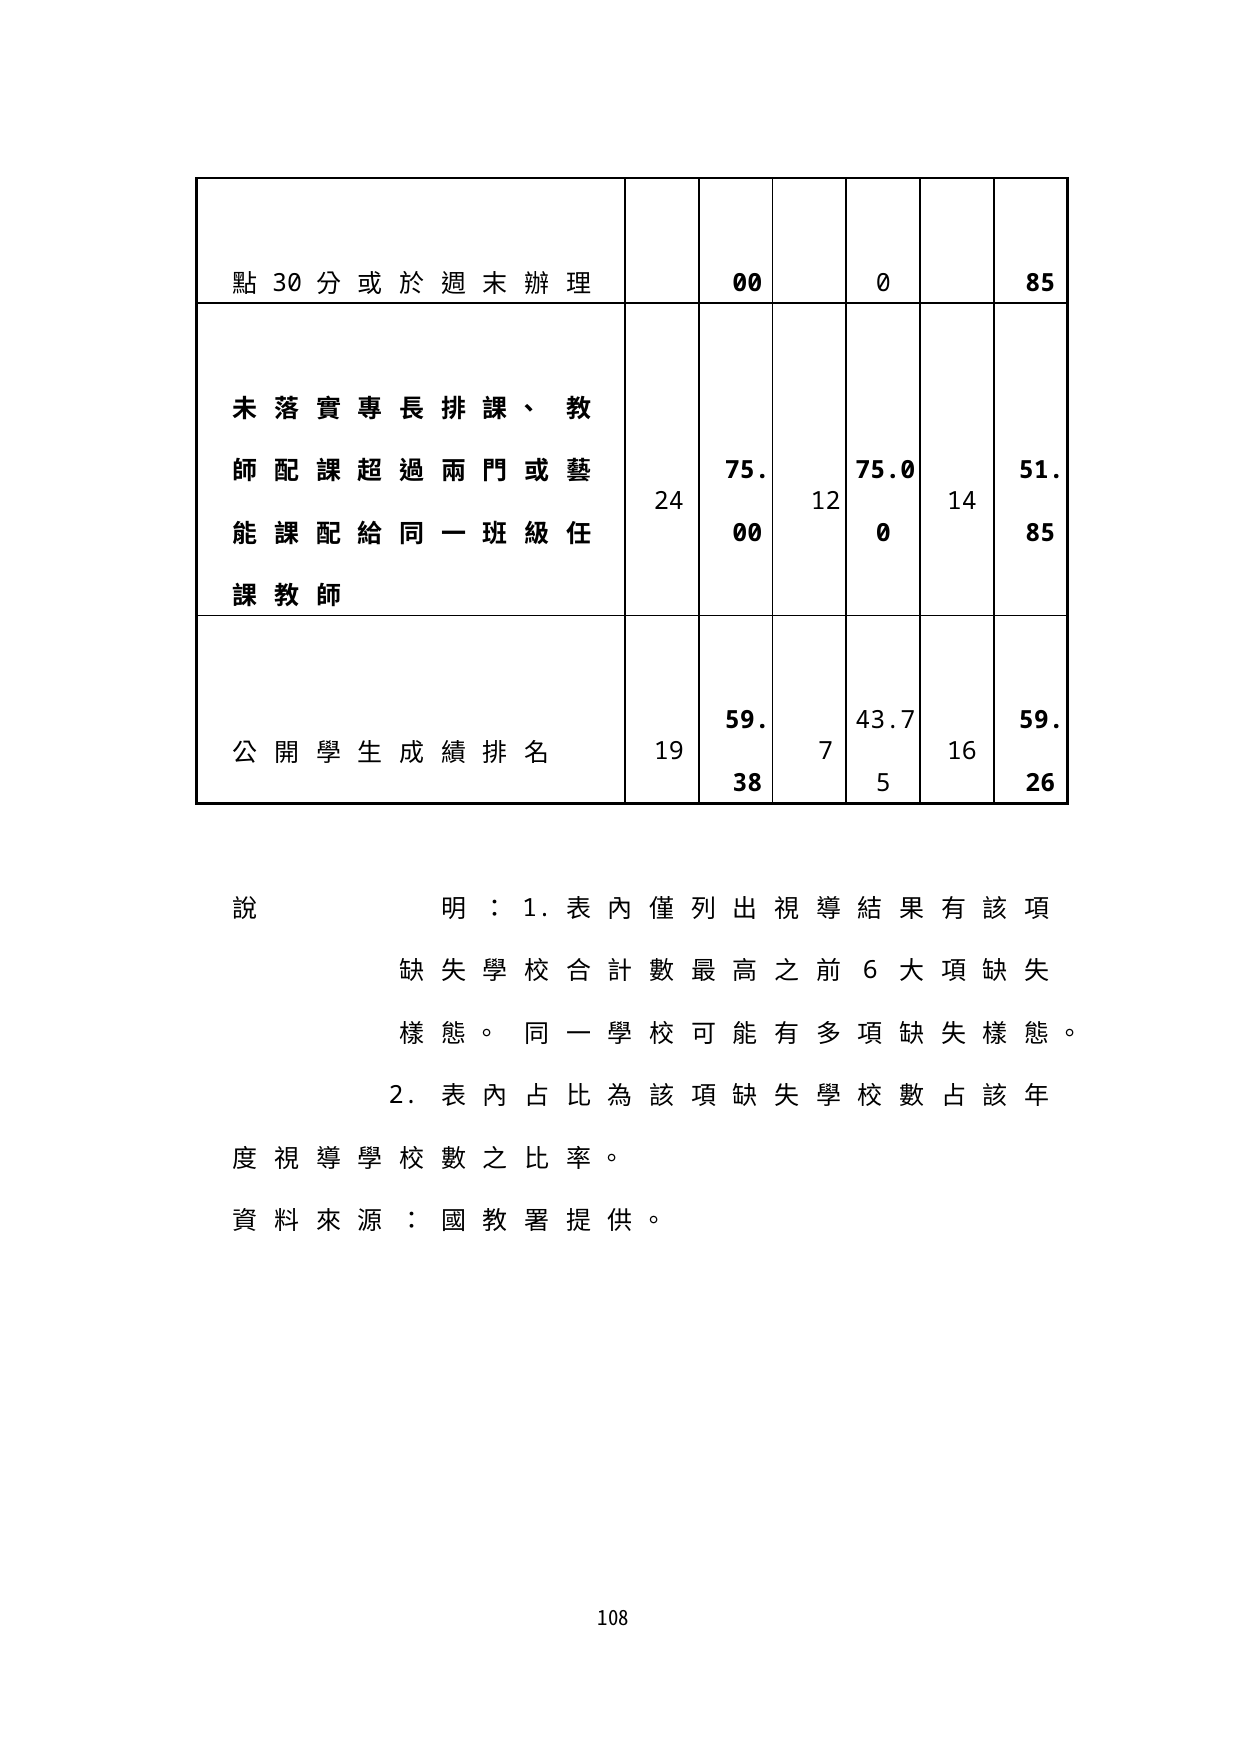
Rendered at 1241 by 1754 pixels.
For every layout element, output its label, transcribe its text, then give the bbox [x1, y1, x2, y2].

text 資料來源：國教署提供。 [197, 1177, 1058, 1240]
text 說 明：1.表內僅列出視導結果有該項缺失學校合計數最高之前6大項缺失樣態。同一學校可能有多項缺失樣態。 [197, 865, 1058, 1052]
table_cell [626, 179, 698, 302]
table_cell 59.26 [995, 616, 1066, 802]
table_cell [773, 179, 845, 302]
table_cell 0 [847, 179, 919, 302]
table_cell 75.00 [700, 304, 772, 615]
table_cell 16 [921, 616, 993, 802]
table_cell 點30分或於週末辦理 [198, 179, 624, 302]
text 2.表內占比為該項缺失學校數占該年度視導學校數之比率。 [197, 1052, 1058, 1177]
table_cell 12 [773, 304, 845, 615]
table_cell 7 [773, 616, 845, 802]
table_cell 51.85 [995, 304, 1066, 615]
table_cell 24 [626, 304, 698, 615]
table_cell 00 [700, 179, 772, 302]
table_cell 59.38 [700, 616, 772, 802]
table_cell 公開學生成績排名 [198, 616, 624, 802]
table_cell 85 [995, 179, 1066, 302]
table_cell [921, 179, 993, 302]
table_cell 43.75 [847, 616, 919, 802]
table_cell 19 [626, 616, 698, 802]
table_cell 75.00 [847, 304, 919, 615]
table_cell 14 [921, 304, 993, 615]
table_cell 未落實專長排課、教師配課超過兩門或藝能課配給同一班級任課教師 [198, 304, 624, 615]
